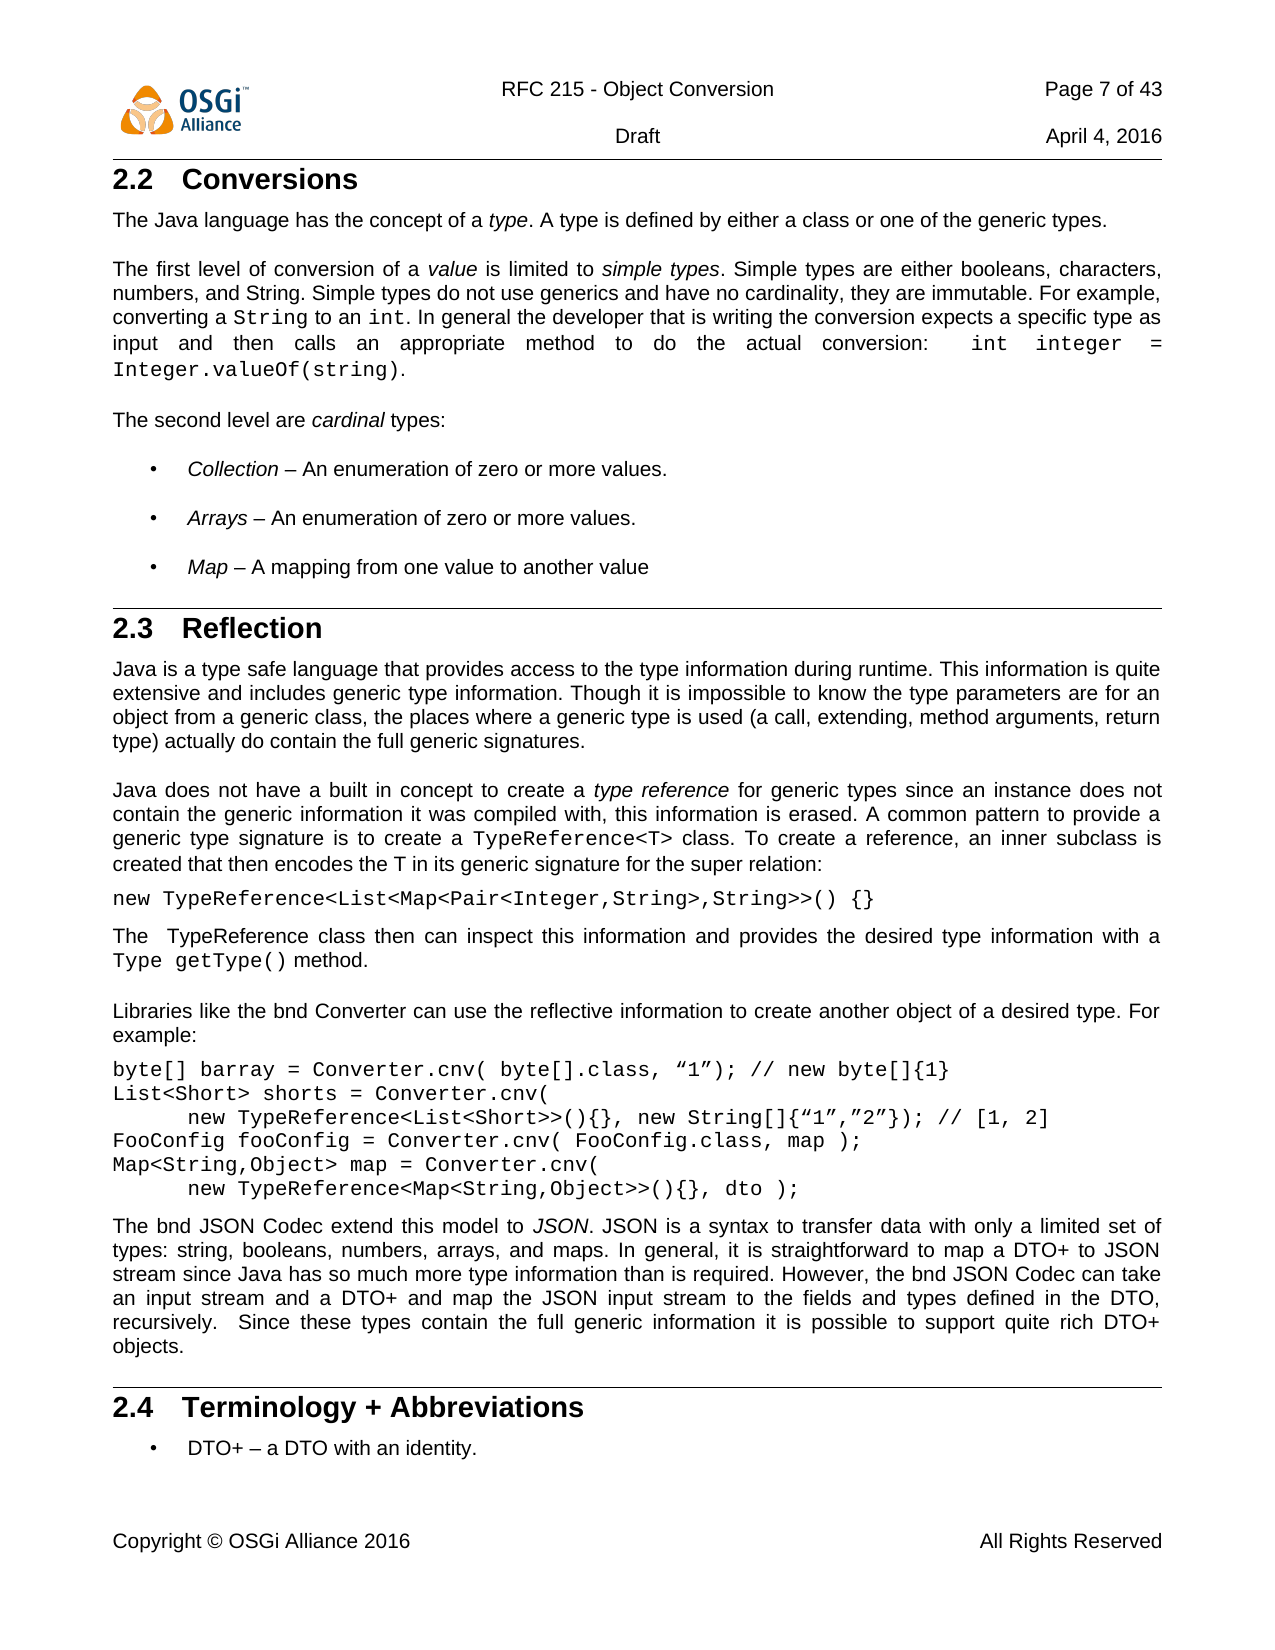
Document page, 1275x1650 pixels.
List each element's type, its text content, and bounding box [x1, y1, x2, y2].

text new TypeReference<Map<String,Object>>(){}, dto ); [112, 1178, 1162, 1201]
list Collection – An enumeration of zero or more values. [150, 456, 1162, 481]
list DTO+ – a DTO with an identity. [150, 1436, 1162, 1460]
list Arrays – An enumeration of zero or more values. [150, 506, 1162, 529]
text FooConfig fooConfig = Converter.cnv( FooConfig.class, map ); [112, 1130, 1162, 1154]
text The first level of conversion of a value is limited to simple types. Simple types are either booleans, characters, numbers, and String. Simple types do not use generics and have no cardinality, they are immutable. For example, converting a String to an int. In general the developer that is writing the conversion expects a specific type as input and then calls an appropriate method to do the actual conversion: int integer = Integer.valueOf(string). [112, 257, 1162, 382]
text Libraries like the bnd Converter can use the reflective information to create another object of a desired type. For example: [112, 999, 1162, 1047]
text byte[] barray = Converter.cnv( byte[].class, “1”); // new byte[]{1} [112, 1059, 1162, 1083]
picture [113, 78, 257, 142]
text List<Short> shorts = Converter.cnv( [112, 1083, 1162, 1107]
text The Java language has the concept of a type. A type is defined by either a class or one of the generic types. [112, 208, 1162, 232]
subtitle Conversions [112, 160, 1162, 196]
text The second level are cardinal types: [112, 407, 1162, 431]
text The bnd JSON Codec extend this model to JSON. JSON is a syntax to transfer data with only a limited set of types: string, booleans, numbers, arrays, and maps. In general, it is straightforward to map a DTO+ to JSON stream since Java has so much more type information than is required. However, the bnd JSON Codec can take an input stream and a DTO+ and map the JSON input stream to the fields and types defined in the DTO, recursively. Since these types contain the full generic information it is possible to support quite rich DTO+ objects. [112, 1214, 1162, 1357]
text Java does not have a built in concept to create a type reference for generic types since an instance does not contain the generic information it was compiled with, this information is erased. A common pattern to provide a generic type signature is to create a TypeReference<T> class. To create a reference, an inner subclass is created that then encodes the T in its generic signature for the super relation: [112, 778, 1162, 876]
list Map – A mapping from one value to another value [150, 554, 1162, 579]
text Map<String,Object> map = Converter.cnv( [112, 1154, 1162, 1178]
text Java is a type safe language that provides access to the type information during runtime. This information is quite extensive and includes generic type information. Though it is impossible to know the type parameters are for an object from a generic class, the places where a generic type is used (a call, extending, method arguments, return type) actually do contain the full generic signatures. [112, 657, 1162, 753]
subtitle Reflection [112, 609, 1162, 644]
text new TypeReference<List<Map<Pair<Integer,String>,String>>() {} [112, 888, 1162, 912]
text The TypeReference class then can inspect this information and provides the desired type information with a Type getType() method. [112, 924, 1162, 974]
text new TypeReference<List<Short>>(){}, new String[]{“1”,”2”}); // [1, 2] [112, 1107, 1162, 1130]
subtitle Terminology + Abbreviations [112, 1388, 1162, 1423]
